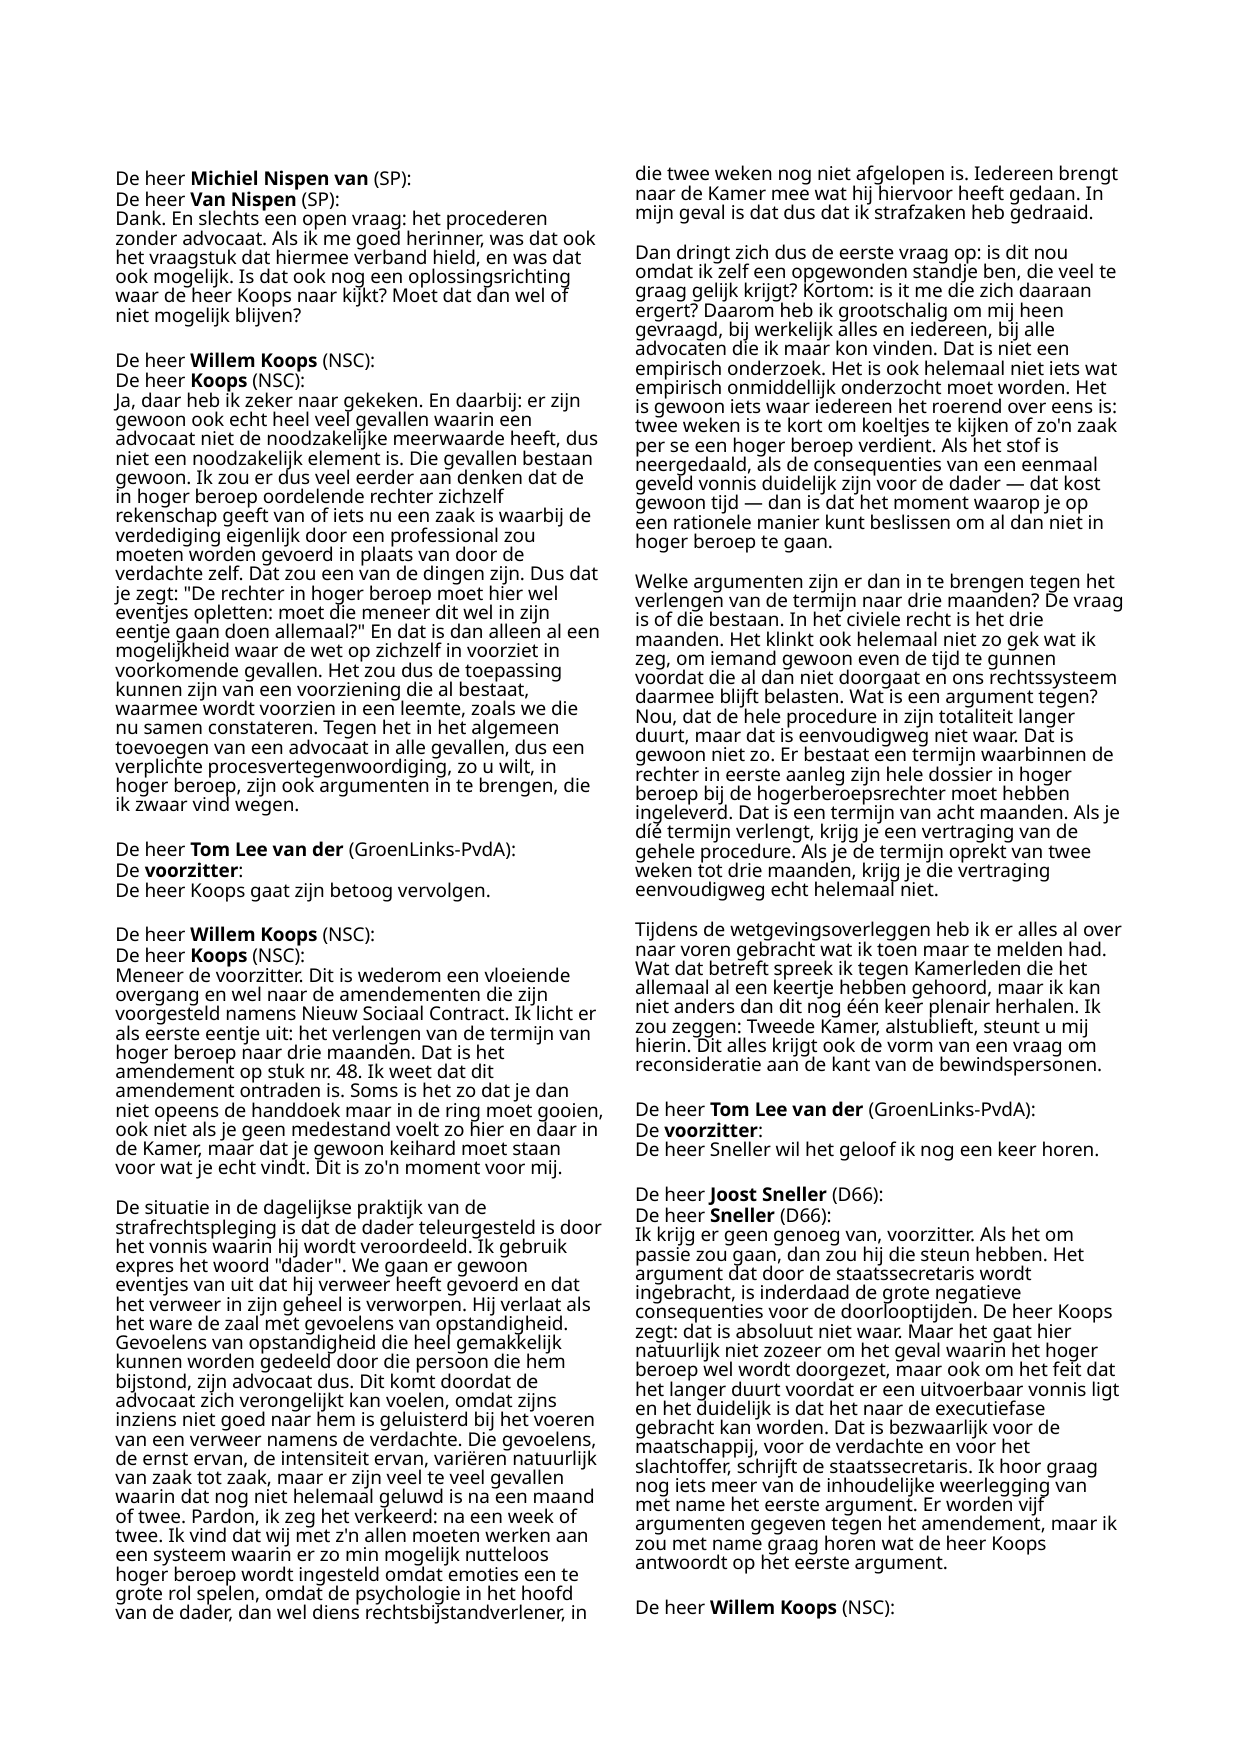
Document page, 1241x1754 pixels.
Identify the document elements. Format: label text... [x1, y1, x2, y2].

text De heer Sneller wil het geloof ik nog een keer horen. [635, 1141, 1125, 1161]
text De heer Willem Koops (NSC): [635, 1594, 1125, 1620]
text De situatie in de dagelijkse praktijk van de strafrechtspleging is dat de dader teleurgesteld is door het vonnis waarin hij wordt veroordeeld. Ik gebruik expres het woord "dader". We gaan er gewoon eventjes van uit dat hij verweer heeft gevoerd en dat het verweer in zijn geheel is verworpen. Hij verlaat als het ware de zaal met gevoelens van opstandigheid. Gevoelens van opstandigheid die heel gemakkelijk kunnen worden gedeeld door die persoon die hem bijstond, zijn advocaat dus. Dit komt doordat de advocaat zich verongelijkt kan voelen, omdat zijns inziens niet goed naar hem is geluisterd bij het voeren van een verweer namens de verdachte. Die gevoelens, de ernst ervan, de intensiteit ervan, variëren natuurlijk van zaak tot zaak, maar er zijn veel te veel gevallen waarin dat nog niet helemaal geluwd is na een maand of twee. Pardon, ik zeg het verkeerd: na een week of twee. Ik vind dat wij met z'n allen moeten werken aan een systeem waarin er zo min mogelijk nutteloos hoger beroep wordt ingesteld omdat emoties een te grote rol spelen, omdat de psychologie in het hoofd van de dader, dan wel diens rechtsbijstandverlener, in [115, 1199, 605, 1623]
text De heer Tom Lee van der (GroenLinks-PvdA): [635, 1096, 1125, 1122]
text De heer Koops gaat zijn betoog vervolgen. [115, 882, 605, 901]
text De heer Willem Koops (NSC): [115, 347, 605, 372]
text De heer Willem Koops (NSC): [115, 922, 605, 947]
text De voorzitter: [635, 1122, 1125, 1141]
text Ik krijg er geen genoeg van, voorzitter. Als het om passie zou gaan, dan zou hij die steun hebben. Het argument dat door de staatssecretaris wordt ingebracht, is inderdaad de grote negatieve consequenties voor de doorlooptijden. De heer Koops zegt: dat is absoluut niet waar. Maar het gaat hier natuurlijk niet zozeer om het geval waarin het hoger beroep wel wordt doorgezet, maar ook om het feit dat het langer duurt voordat er een uitvoerbaar vonnis ligt en het duidelijk is dat het naar de executiefase gebracht kan worden. Dat is bezwaarlijk voor de maatschappij, voor de verdachte en voor het slachtoffer, schrijft de staatssecretaris. Ik hoor graag nog iets meer van de inhoudelijke weerlegging van met name het eerste argument. Er worden vijf argumenten gegeven tegen het amendement, maar ik zou met name graag horen wat de heer Koops antwoordt op het eerste argument. [635, 1226, 1125, 1573]
text Ja, daar heb ik zeker naar gekeken. En daarbij: er zijn gewoon ook echt heel veel gevallen waarin een advocaat niet de noodzakelijke meerwaarde heeft, dus niet een noodzakelijk element is. Die gevallen bestaan gewoon. Ik zou er dus veel eerder aan denken dat de in hoger beroep oordelende rechter zichzelf rekenschap geeft van of iets nu een zaak is waarbij de verdediging eigenlijk door een professional zou moeten worden gevoerd in plaats van door de verdachte zelf. Dat zou een van de dingen zijn. Dus dat je zegt: "De rechter in hoger beroep moet hier wel eventjes opletten: moet die meneer dit wel in zijn eentje gaan doen allemaal?" En dat is dan alleen al een mogelijkheid waar de wet op zichzelf in voorziet in voorkomende gevallen. Het zou dus de toepassing kunnen zijn van een voorziening die al bestaat, waarmee wordt voorzien in een leemte, zoals we die nu samen constateren. Tegen het in het algemeen toevoegen van een advocaat in alle gevallen, dus een verplichte procesvertegenwoordiging, zo u wilt, in hoger beroep, zijn ook argumenten in te brengen, die ik zwaar vind wegen. [115, 392, 605, 816]
text De heer Van Nispen (SP): [115, 191, 605, 210]
text De heer Koops (NSC): [115, 372, 605, 392]
text Tijdens de wetgevingsoverleggen heb ik er alles al over naar voren gebracht wat ik toen maar te melden had. Wat dat betreft spreek ik tegen Kamerleden die het allemaal al een keertje hebben gehoord, maar ik kan niet anders dan dit nog één keer plenair herhalen. Ik zou zeggen: Tweede Kamer, alstublieft, steunt u mij hierin. Dit alles krijgt ook de vorm van een vraag om reconsideratie aan de kant van de bewindspersonen. [635, 921, 1125, 1075]
text De heer Koops (NSC): [115, 947, 605, 967]
text De heer Michiel Nispen van (SP): [115, 165, 605, 191]
text Dank. En slechts een open vraag: het procederen zonder advocaat. Als ik me goed herinner, was dat ook het vraagstuk dat hiermee verband hield, en was dat ook mogelijk. Is dat ook nog een oplossingsrichting waar de heer Koops naar kijkt? Moet dat dan wel of niet mogelijk blijven? [115, 210, 605, 326]
text De heer Joost Sneller (D66): [635, 1181, 1125, 1207]
text Meneer de voorzitter. Dit is wederom een vloeiende overgang en wel naar de amendementen die zijn voorgesteld namens Nieuw Sociaal Contract. Ik licht er als eerste eentje uit: het verlengen van de termijn van hoger beroep naar drie maanden. Dat is het amendement op stuk nr. 48. Ik weet dat dit amendement ontraden is. Soms is het zo dat je dan niet opeens de handdoek maar in de ring moet gooien, ook niet als je geen medestand voelt zo hier en daar in de Kamer, maar dat je gewoon keihard moet staan voor wat je echt vindt. Dit is zo'n moment voor mij. [115, 967, 605, 1179]
text De voorzitter: [115, 862, 605, 882]
text Welke argumenten zijn er dan in te brengen tegen het verlengen van de termijn naar drie maanden? De vraag is of die bestaan. In het civiele recht is het drie maanden. Het klinkt ook helemaal niet zo gek wat ik zeg, om iemand gewoon even de tijd te gunnen voordat die al dan niet doorgaat en ons rechtssysteem daarmee blijft belasten. Wat is een argument tegen? Nou, dat de hele procedure in zijn totaliteit langer duurt, maar dat is eenvoudigweg niet waar. Dat is gewoon niet zo. Er bestaat een termijn waarbinnen de rechter in eerste aanleg zijn hele dossier in hoger beroep bij de hogerberoepsrechter moet hebben ingeleverd. Dat is een termijn van acht maanden. Als je díé termijn verlengt, krijg je een vertraging van de gehele procedure. Als je de termijn oprekt van twee weken tot drie maanden, krijg je die vertraging eenvoudigweg echt helemaal niet. [635, 573, 1125, 901]
text De heer Sneller (D66): [635, 1207, 1125, 1226]
text Dan dringt zich dus de eerste vraag op: is dit nou omdat ik zelf een opgewonden standje ben, die veel te graag gelijk krijgt? Kortom: is it me die zich daaraan ergert? Daarom heb ik grootschalig om mij heen gevraagd, bij werkelijk alles en iedereen, bij alle advocaten die ik maar kon vinden. Dat is niet een empirisch onderzoek. Het is ook helemaal niet iets wat empirisch onmiddellijk onderzocht moet worden. Het is gewoon iets waar iedereen het roerend over eens is: twee weken is te kort om koeltjes te kijken of zo'n zaak per se een hoger beroep verdient. Als het stof is neergedaald, als de consequenties van een eenmaal geveld vonnis duidelijk zijn voor de dader — dat kost gewoon tijd — dan is dat het moment waarop je op een rationele manier kunt beslissen om al dan niet in hoger beroep te gaan. [635, 244, 1125, 552]
text die twee weken nog niet afgelopen is. Iedereen brengt naar de Kamer mee wat hij hiervoor heeft gedaan. In mijn geval is dat dus dat ik strafzaken heb gedraaid. [635, 165, 1125, 223]
text De heer Tom Lee van der (GroenLinks-PvdA): [115, 837, 605, 862]
